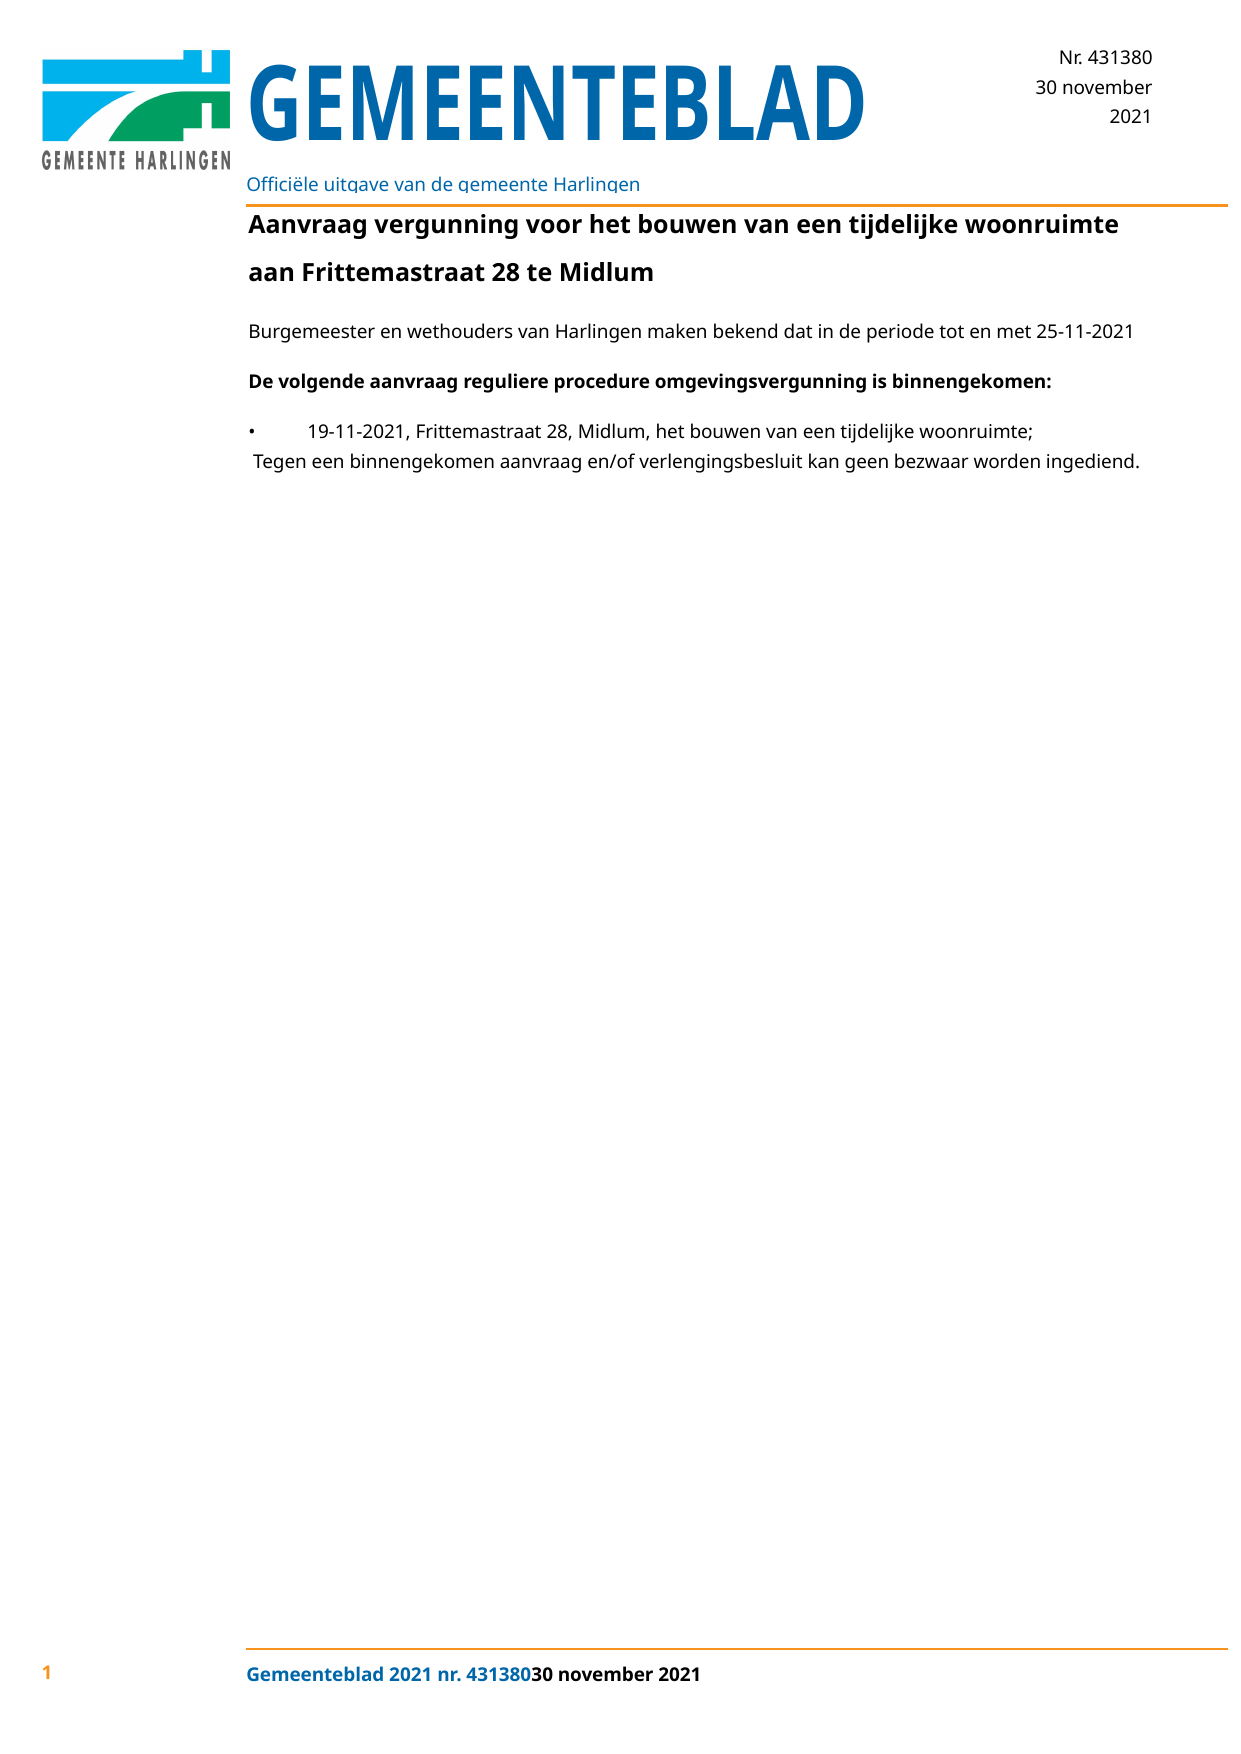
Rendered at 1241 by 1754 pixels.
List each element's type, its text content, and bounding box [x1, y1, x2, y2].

text Burgemeester en wethouders van Harlingen maken bekend dat in de periode tot en met 25-11-2021 [248, 318, 1152, 344]
text De volgende aanvraag reguliere procedure omgevingsvergunning is binnengekomen: [248, 368, 1152, 394]
picture [41, 47, 231, 172]
text Tegen een binnengekomen aanvraag en/of verlengingsbesluit kan geen bezwaar worden ingediend. [248, 448, 1152, 474]
list 19-11-2021, Frittemastraat 28, Midlum, het bouwen van een tijdelijke woonruimte; [248, 419, 1152, 444]
text Aanvraag vergunning voor het bouwen van een tijdelijke woonruimte aan Frittemastraat 28 te Midlum [248, 207, 1152, 288]
